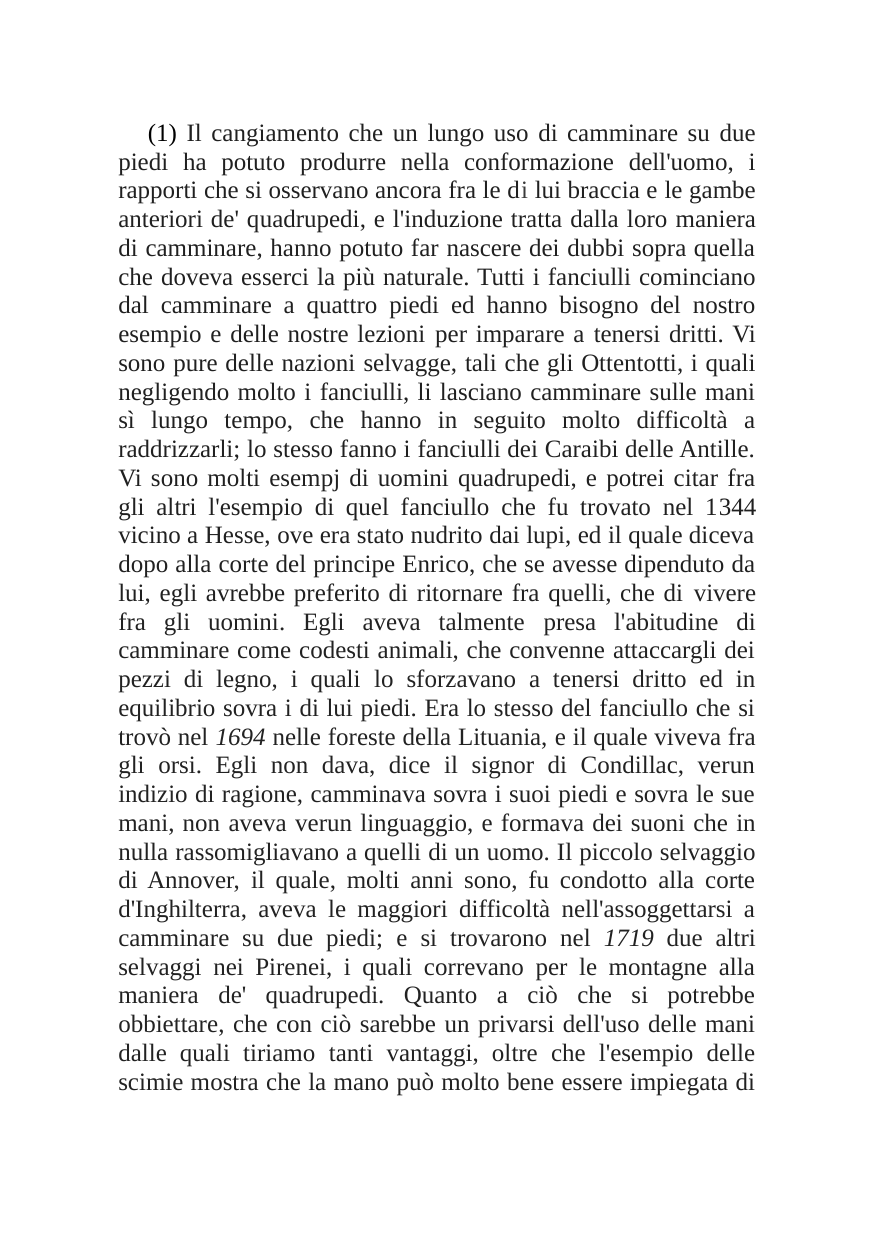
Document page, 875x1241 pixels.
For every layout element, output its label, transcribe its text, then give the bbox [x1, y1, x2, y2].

text Il cangiamento che un lungo uso di camminare su due piedi ha potuto produrre nella conformazione dell'uomo, i rapporti che si osservano ancora fra le di lui braccia e le gambe anteriori de' quadrupedi, e l'induzione tratta dalla loro maniera di camminare, hanno potuto far nascere dei dubbi sopra quella che doveva esserci la più naturale. Tutti i fanciulli cominciano dal camminare a quattro piedi ed hanno bisogno del nostro esempio e delle nostre lezioni per imparare a tenersi dritti. Vi sono pure delle nazioni selvagge, tali che gli Ottentotti, i quali negligendo molto i fanciulli, li lasciano camminare sulle mani sì lungo tempo, che hanno in seguito molto difficoltà a raddrizzarli; lo stesso fanno i fanciulli dei Caraibi delle Antille. Vi sono molti esempj di uomini quadrupedi, e potrei citar fra gli altri l'esempio di quel fanciullo che fu trovato nel 1344 vicino a Hesse, ove era stato nudrito dai lupi, ed il quale diceva dopo alla corte del principe Enrico, che se avesse dipenduto da lui, egli avrebbe preferito di ritornare fra quelli, che di vivere fra gli uomini. Egli aveva talmente presa l'abitudine di camminare come codesti animali, che convenne attaccargli dei pezzi di legno, i quali lo sforzavano a tenersi dritto ed in equilibrio sovra i di lui piedi. Era lo stesso del fanciullo che si trovò nel 1694 nelle foreste della Lituania, e il quale viveva fra gli orsi. Egli non dava, dice il signor di Condillac, verun indizio di ragione, camminava sovra i suoi piedi e sovra le sue mani, non aveva verun linguaggio, e formava dei suoni che in nulla rassomigliavano a quelli di un uomo. Il piccolo selvaggio di Annover, il quale, molti anni sono, fu condotto alla corte d'Inghilterra, aveva le maggiori difficoltà nell'assoggettarsi a camminare su due piedi; e si trovarono nel 1719 due altri selvaggi nei Pirenei, i quali correvano per le montagne alla maniera de' quadrupedi. Quanto a ciò che si potrebbe obbiettare, che con ciò sarebbe un privarsi dell'uso delle mani dalle quali tiriamo tanti vantaggi, oltre che l'esempio delle scimie mostra che la mano può molto bene essere impiegata di [118, 118, 756, 1096]
